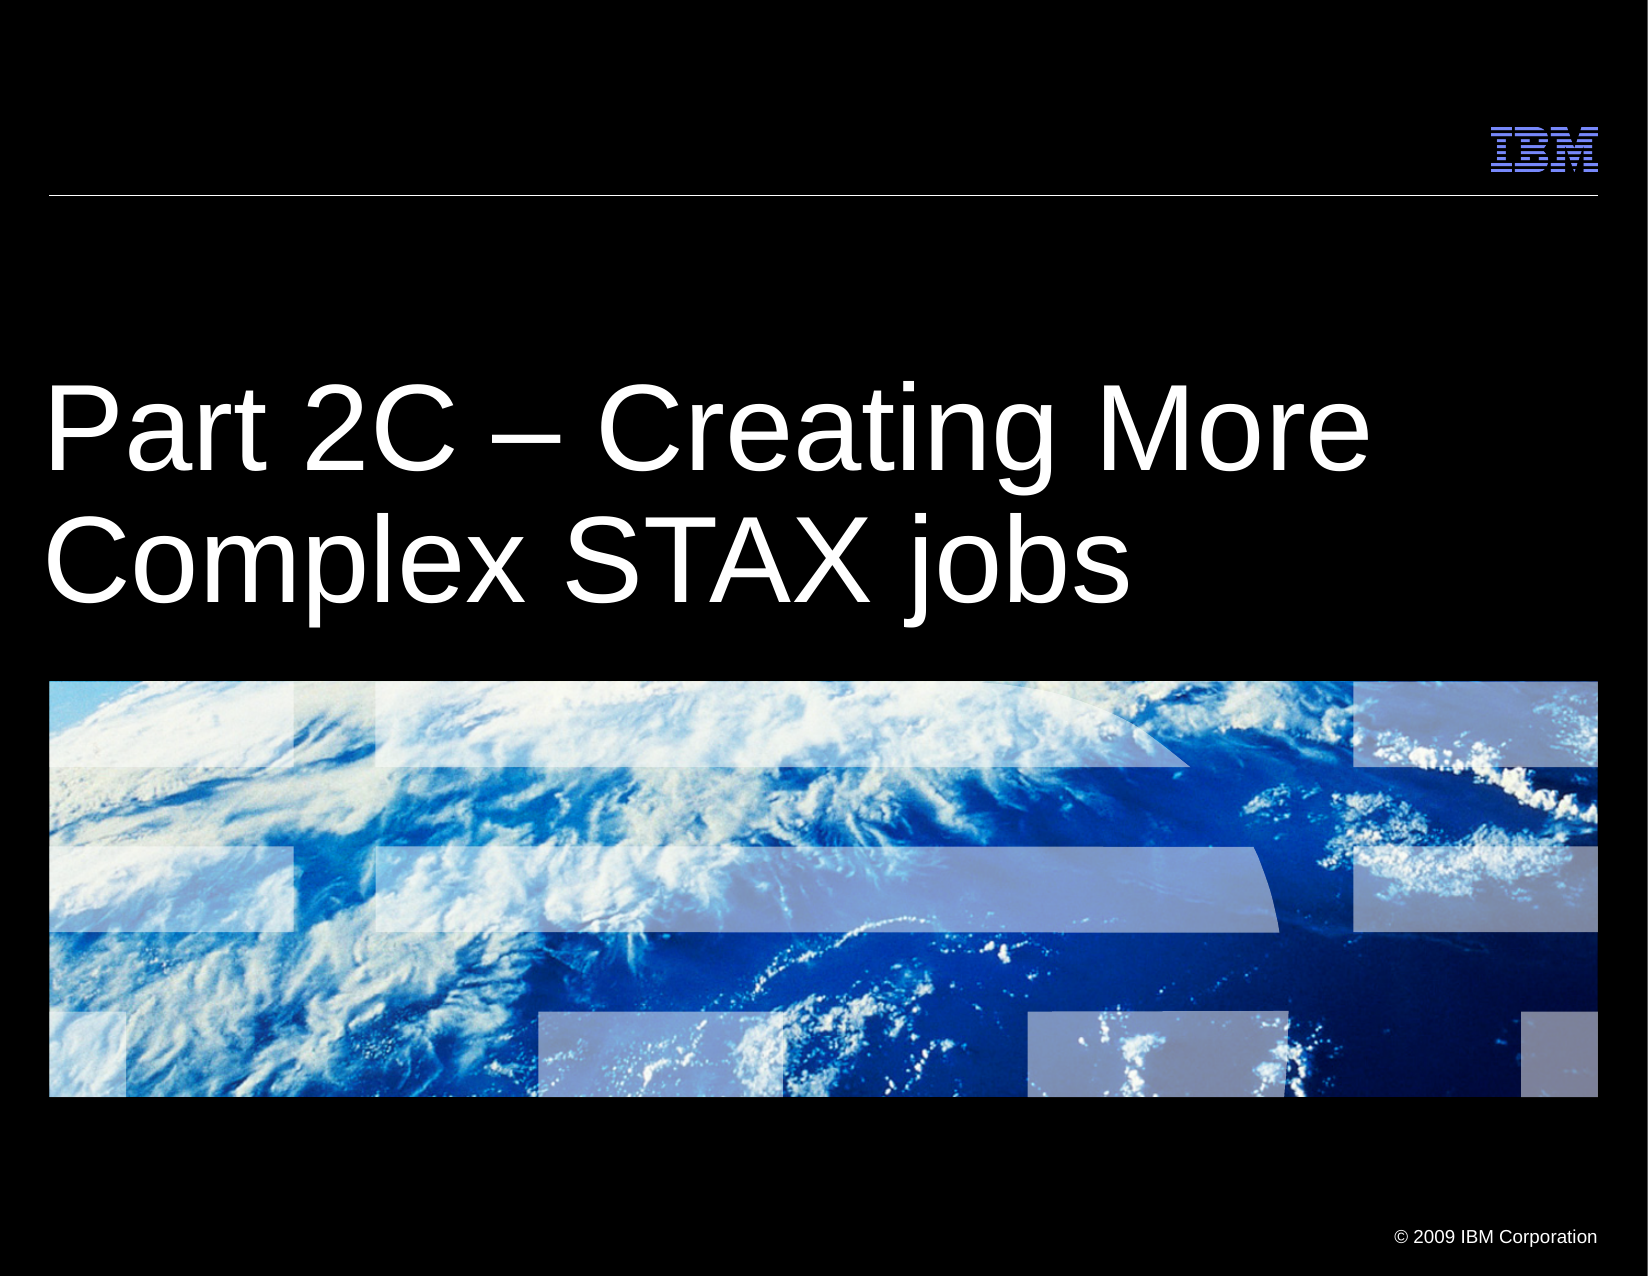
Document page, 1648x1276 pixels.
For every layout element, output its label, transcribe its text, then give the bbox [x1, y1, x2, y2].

picture [49, 681, 1598, 1097]
picture [1491, 127, 1598, 172]
title Part 2C – Creating More Complex STAX jobs [25, 263, 1598, 638]
